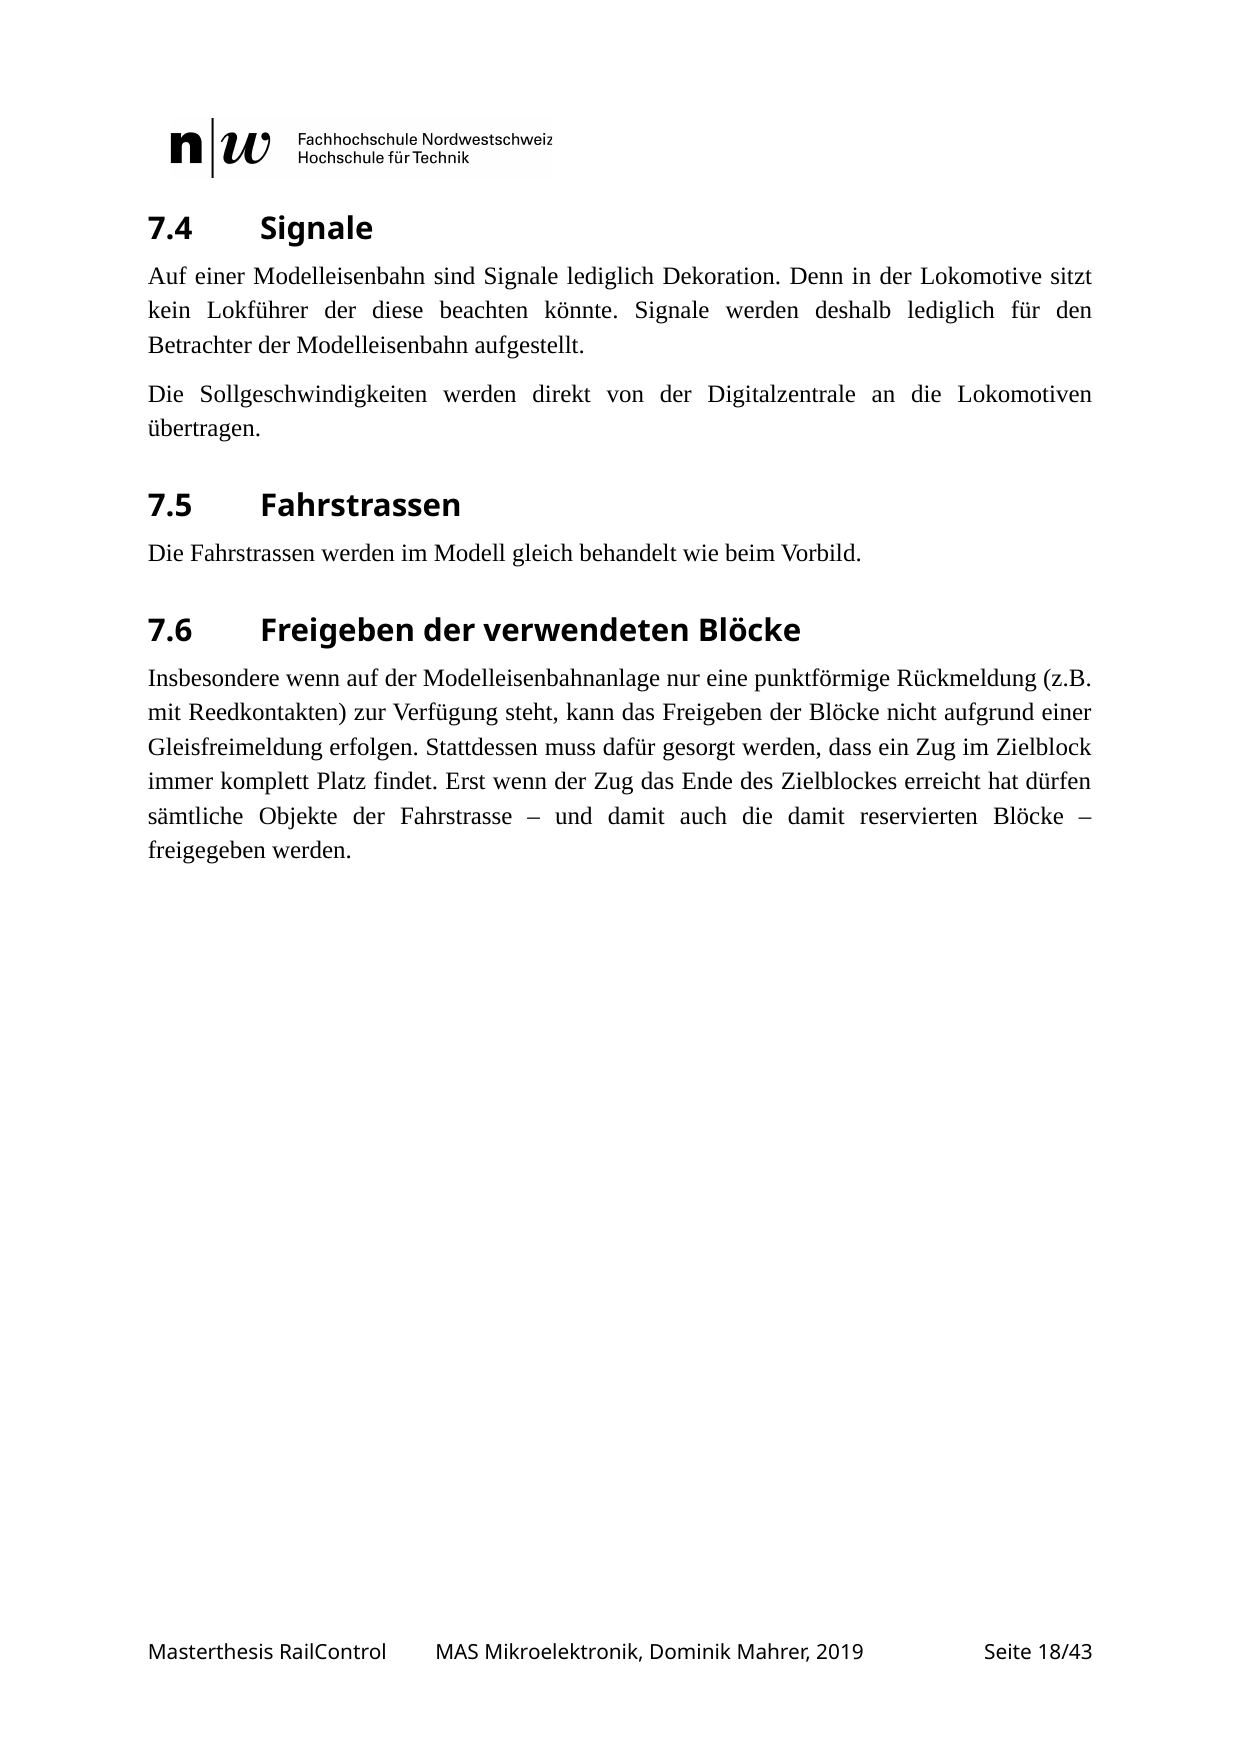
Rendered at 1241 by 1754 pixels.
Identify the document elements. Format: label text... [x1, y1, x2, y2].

text Die Sollgeschwindigkeiten werden direkt von der Digitalzentrale an die Lokomotiven übertragen. [148, 379, 1093, 442]
text Die Fahrstrassen werden im Modell gleich behandelt wie beim Vorbild. [148, 538, 1093, 567]
subtitle Fahrstrassen [148, 483, 1093, 526]
text Insbesondere wenn auf der Modelleisenbahnanlage nur eine punktförmige Rückmeldung (z.B. mit Reedkontakten) zur Verfügung steht, kann das Freigeben der Blöcke nicht aufgrund einer Gleisfreimeldung erfolgen. Stattdessen muss dafür gesorgt werden, dass ein Zug im Zielblock immer komplett Platz findet. Erst wenn der Zug das Ende des Zielblockes erreicht hat dürfen sämtliche Objekte der Fahrstrasse – und damit auch die damit reservierten Blöcke – freigegeben werden. [148, 663, 1093, 864]
picture [170, 118, 553, 178]
subtitle Freigeben der verwendeten Blöcke [148, 608, 1093, 650]
subtitle Signale [148, 206, 1093, 248]
text Auf einer Modelleisenbahn sind Signale lediglich Dekoration. Denn in der Lokomotive sitzt kein Lokführer der diese beachten könnte. Signale werden deshalb lediglich für den Betrachter der Modelleisenbahn aufgestellt. [148, 261, 1093, 358]
